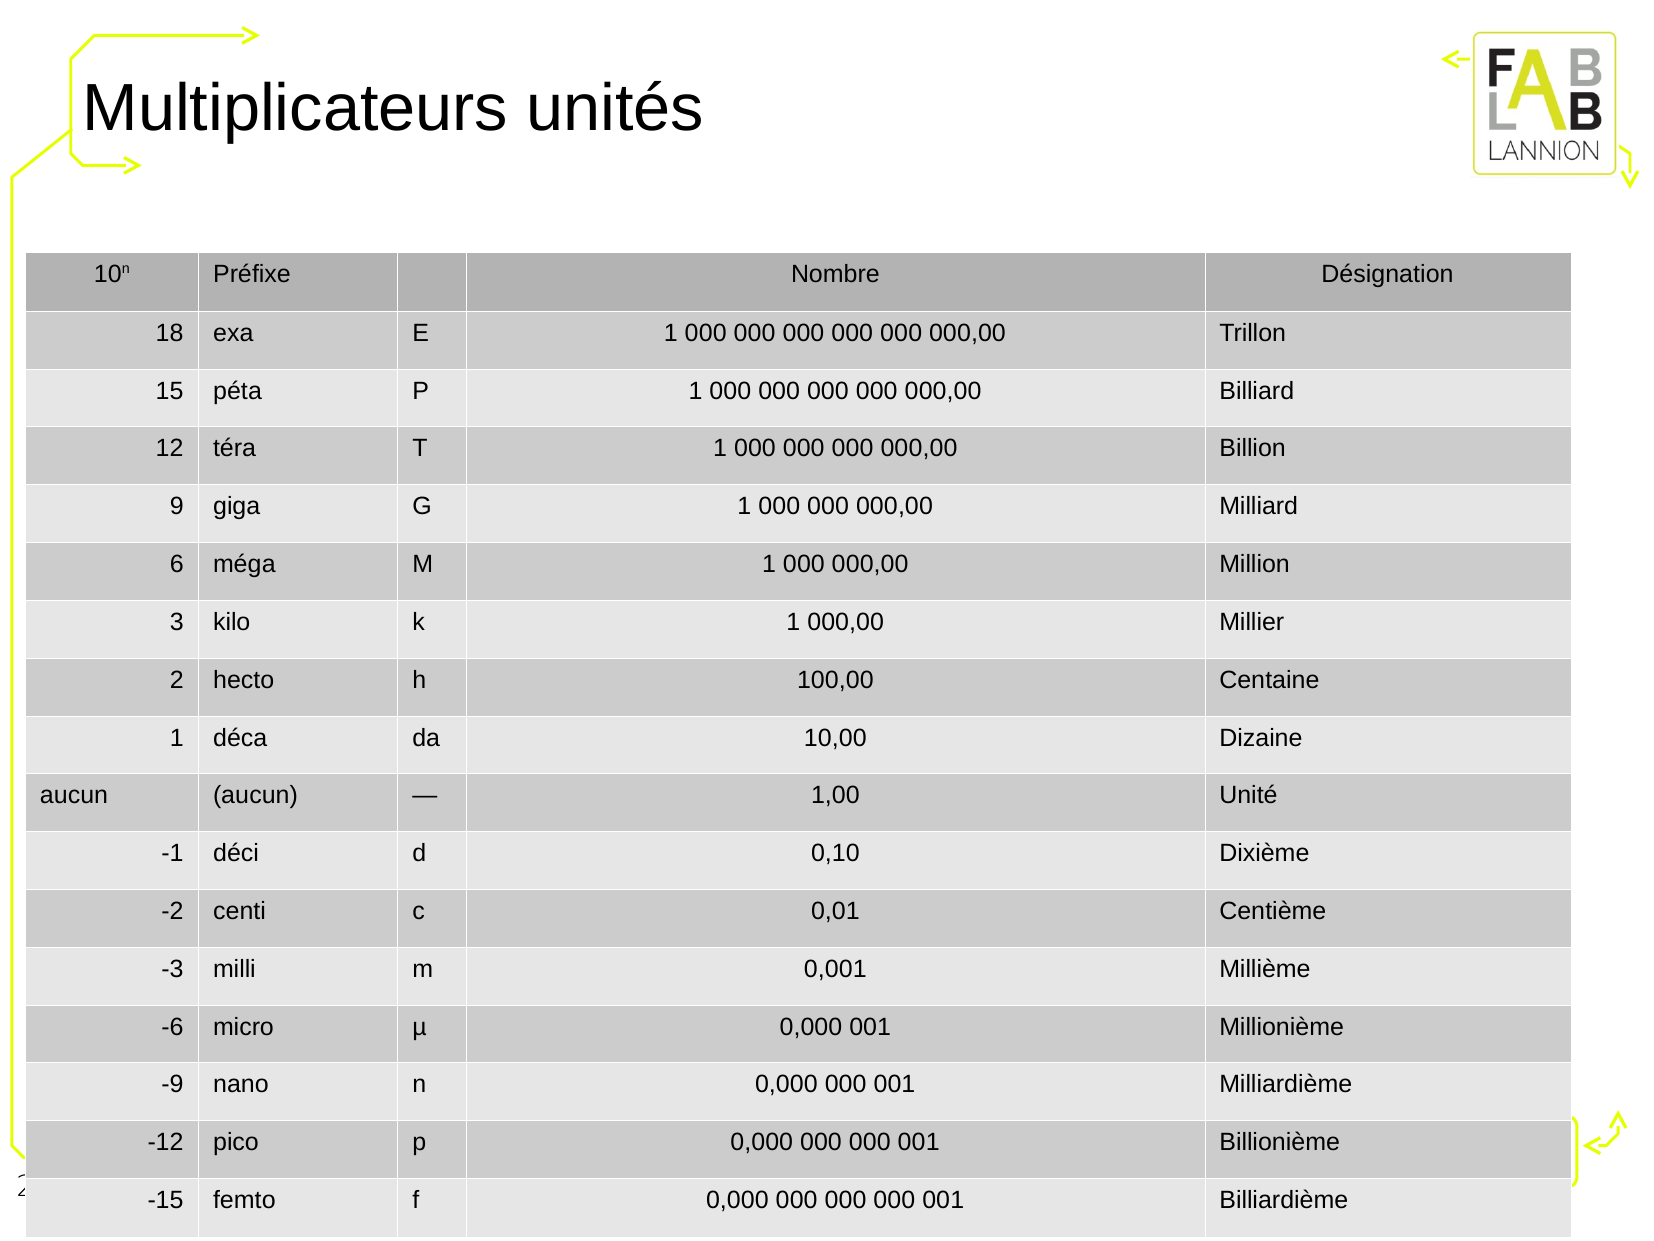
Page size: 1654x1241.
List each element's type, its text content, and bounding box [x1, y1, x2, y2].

table_cell E [398, 312, 466, 369]
table_cell 6 [26, 543, 198, 600]
table_cell f [398, 1179, 466, 1237]
table_header [398, 253, 466, 311]
table_cell milli [199, 948, 397, 1005]
table_cell Trillon [1206, 312, 1571, 369]
table_cell 0,000 001 [467, 1006, 1205, 1062]
table_cell 100,00 [467, 659, 1205, 716]
table_cell 1 000,00 [467, 601, 1205, 658]
table_cell pico [199, 1121, 397, 1178]
table_cell -2 [26, 890, 198, 947]
table_cell Dixième [1206, 832, 1571, 889]
table_cell Billiardième [1206, 1179, 1571, 1237]
table_cell Millier [1206, 601, 1571, 658]
table_cell n [398, 1063, 466, 1120]
table_cell k [398, 601, 466, 658]
table_cell femto [199, 1179, 397, 1237]
table_cell Billion [1206, 427, 1571, 484]
table_cell -6 [26, 1006, 198, 1062]
table_cell (aucun) [199, 774, 397, 831]
table_cell déca [199, 717, 397, 773]
table_cell -3 [26, 948, 198, 1005]
table_cell 1 000 000 000 000 000 000,00 [467, 312, 1205, 369]
table_cell Dizaine [1206, 717, 1571, 773]
table_cell -12 [26, 1121, 198, 1178]
table_cell Milliardième [1206, 1063, 1571, 1120]
table_header Désignation [1206, 253, 1571, 311]
table_cell p [398, 1121, 466, 1178]
table_cell 10,00 [467, 717, 1205, 773]
table_cell 0,01 [467, 890, 1205, 947]
table_cell M [398, 543, 466, 600]
table_cell centi [199, 890, 397, 947]
table_cell µ [398, 1006, 466, 1062]
table_cell 0,000 000 000 001 [467, 1121, 1205, 1178]
table_cell hecto [199, 659, 397, 716]
table_cell téra [199, 427, 397, 484]
table_cell exa [199, 312, 397, 369]
table_cell giga [199, 485, 397, 542]
table_cell 15 [26, 370, 198, 426]
table_cell 1 000 000,00 [467, 543, 1205, 600]
table_cell 1 [26, 717, 198, 773]
table_cell micro [199, 1006, 397, 1062]
table_cell aucun [26, 774, 198, 831]
table_cell 0,001 [467, 948, 1205, 1005]
table_cell 3 [26, 601, 198, 658]
table_cell h [398, 659, 466, 716]
table_cell 12 [26, 427, 198, 484]
table_cell Centième [1206, 890, 1571, 947]
table_cell — [398, 774, 466, 831]
table_cell péta [199, 370, 397, 426]
table_cell déci [199, 832, 397, 889]
table_cell Billiard [1206, 370, 1571, 426]
table_cell c [398, 890, 466, 947]
table_cell 0,000 000 001 [467, 1063, 1205, 1120]
table_cell Millionième [1206, 1006, 1571, 1062]
table_cell Centaine [1206, 659, 1571, 716]
table_cell Millième [1206, 948, 1571, 1005]
table_cell 0,10 [467, 832, 1205, 889]
table_cell P [398, 370, 466, 426]
picture [1470, 29, 1619, 178]
table_cell m [398, 948, 466, 1005]
table_cell 1 000 000 000 000,00 [467, 427, 1205, 484]
table_cell 0,000 000 000 000 001 [467, 1179, 1205, 1237]
table_cell kilo [199, 601, 397, 658]
table_header 10n [26, 253, 198, 311]
table_cell Million [1206, 543, 1571, 600]
table_cell 18 [26, 312, 198, 369]
table_cell T [398, 427, 466, 484]
table_cell 1 000 000 000 000 000,00 [467, 370, 1205, 426]
table_cell Milliard [1206, 485, 1571, 542]
table_cell G [398, 485, 466, 542]
table_header Préfixe [199, 253, 397, 311]
table_cell d [398, 832, 466, 889]
table_cell -15 [26, 1179, 198, 1237]
table_cell 1,00 [467, 774, 1205, 831]
table_cell Billionième [1206, 1121, 1571, 1178]
table_cell da [398, 717, 466, 773]
table_cell -9 [26, 1063, 198, 1120]
table_cell -1 [26, 832, 198, 889]
title Multiplicateurs unités [82, 49, 1441, 166]
table_cell 1 000 000 000,00 [467, 485, 1205, 542]
table_header Nombre [467, 253, 1205, 311]
table_cell Unité [1206, 774, 1571, 831]
table_cell méga [199, 543, 397, 600]
table_cell 2 [26, 659, 198, 716]
table_cell 9 [26, 485, 198, 542]
table_cell nano [199, 1063, 397, 1120]
